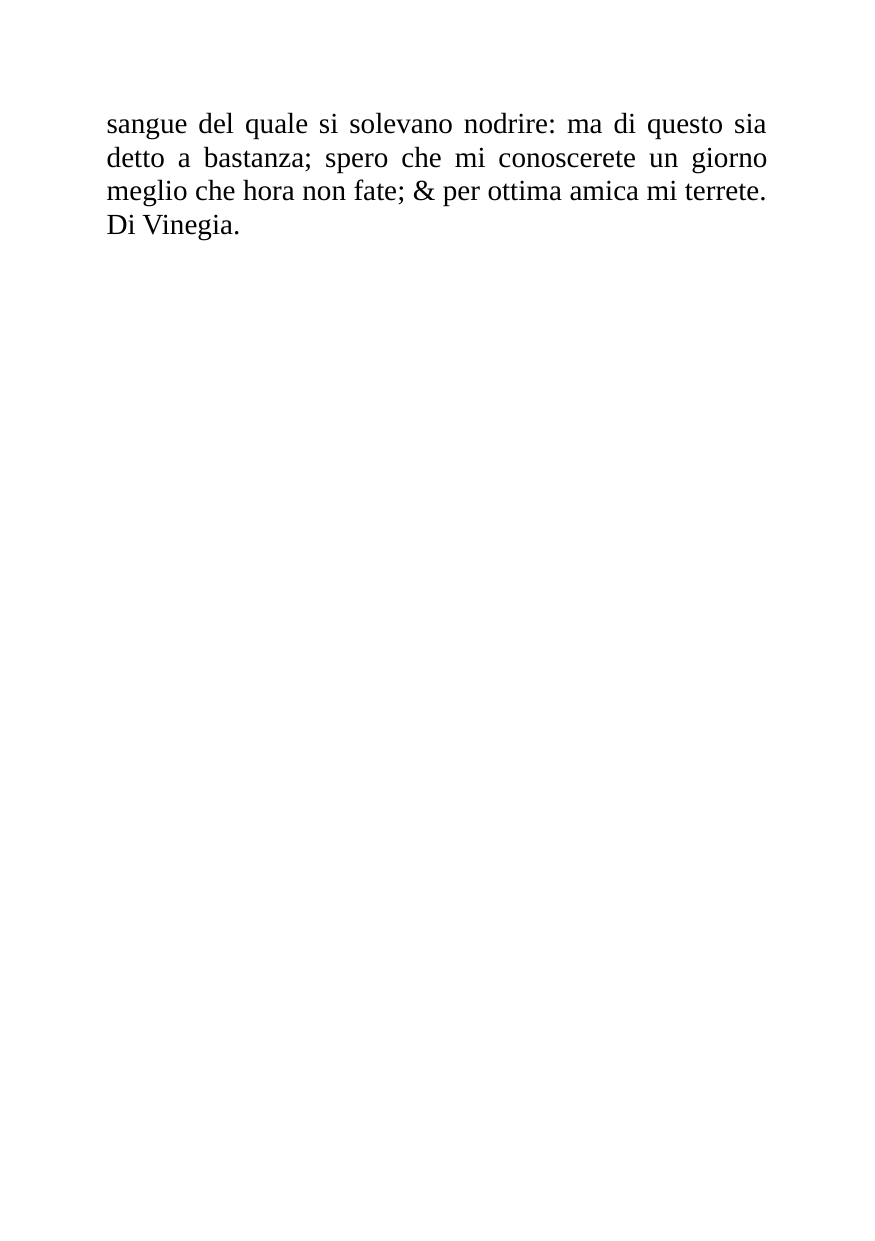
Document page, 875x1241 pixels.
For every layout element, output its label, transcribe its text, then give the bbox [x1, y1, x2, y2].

text sangue del quale si solevano nodrire: ma di questo sia detto a bastanza; spero che mi conoscerete un giorno meglio che hora non fate; & per ottima amica mi terrete. Di Vinegia. [106, 106, 768, 241]
